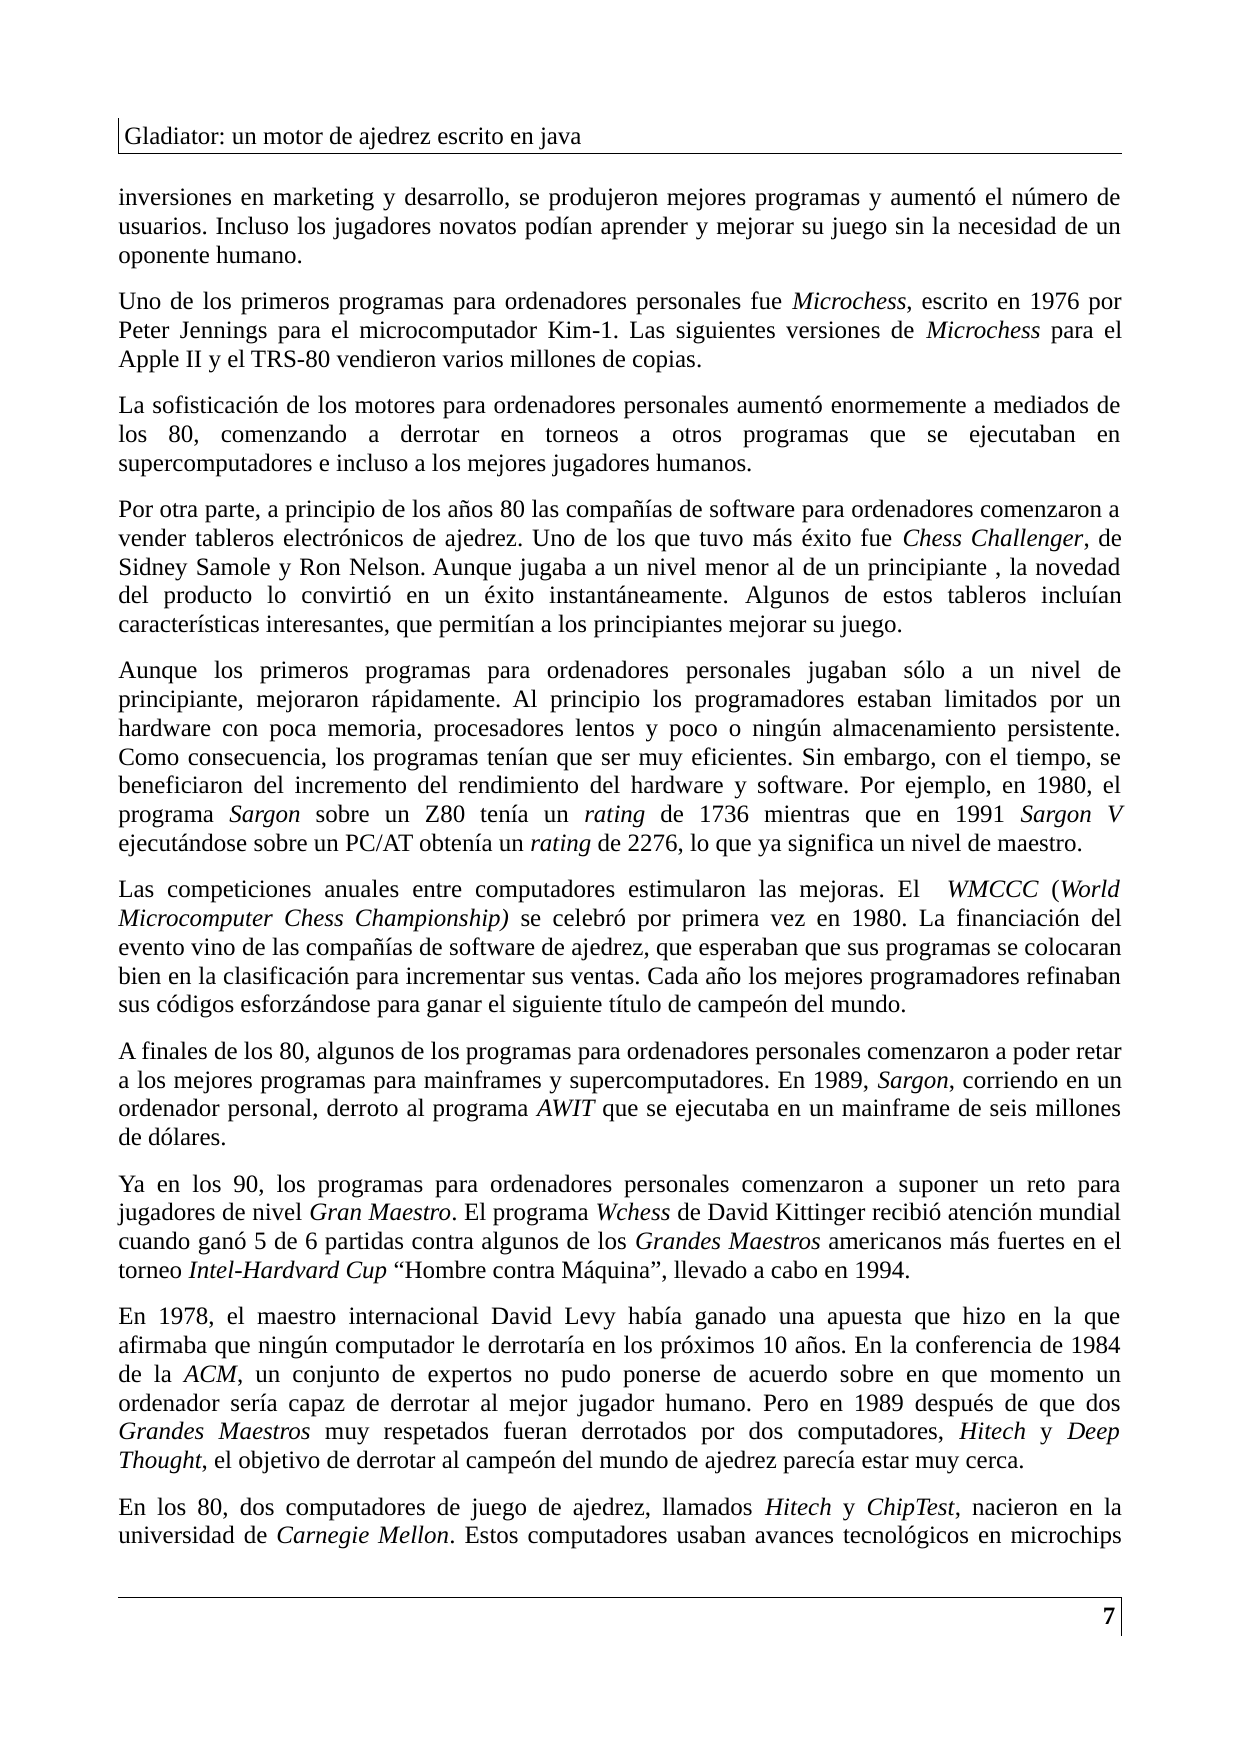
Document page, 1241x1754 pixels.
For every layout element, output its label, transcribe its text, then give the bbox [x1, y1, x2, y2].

text Uno de los primeros programas para ordenadores personales fue Microchess, escrito en 1976 por Peter Jennings para el microcomputador Kim-1. Las siguientes versiones de Microchess para el Apple II y el TRS-80 vendieron varios millones de copias. [118, 286, 1122, 372]
text Por otra parte, a principio de los años 80 las compañías de software para ordenadores comenzaron a vender tableros electrónicos de ajedrez. Uno de los que tuvo más éxito fue Chess Challenger, de Sidney Samole y Ron Nelson. Aunque jugaba a un nivel menor al de un principiante , la novedad del producto lo convirtió en un éxito instantáneamente. Algunos de estos tableros incluían características interesantes, que permitían a los principiantes mejorar su juego. [118, 494, 1122, 638]
text Las competiciones anuales entre computadores estimularon las mejoras. El WMCCC (World Microcomputer Chess Championship) se celebró por primera vez en 1980. La financiación del evento vino de las compañías de software de ajedrez, que esperaban que sus programas se colocaran bien en la clasificación para incrementar sus ventas. Cada año los mejores programadores refinaban sus códigos esforzándose para ganar el siguiente título de campeón del mundo. [118, 874, 1122, 1018]
text Ya en los 90, los programas para ordenadores personales comenzaron a suponer un reto para jugadores de nivel Gran Maestro. El programa Wchess de David Kittinger recibió atención mundial cuando ganó 5 de 6 partidas contra algunos de los Grandes Maestros americanos más fuertes en el torneo Intel-Hardvard Cup “Hombre contra Máquina”, llevado a cabo en 1994. [118, 1169, 1122, 1284]
text A finales de los 80, algunos de los programas para ordenadores personales comenzaron a poder retar a los mejores programas para mainframes y supercomputadores. En 1989, Sargon, corriendo en un ordenador personal, derroto al programa AWIT que se ejecutaba en un mainframe de seis millones de dólares. [118, 1036, 1122, 1151]
text En 1978, el maestro internacional David Levy había ganado una apuesta que hizo en la que afirmaba que ningún computador le derrotaría en los próximos 10 años. En la conferencia de 1984 de la ACM, un conjunto de expertos no pudo ponerse de acuerdo sobre en que momento un ordenador sería capaz de derrotar al mejor jugador humano. Pero en 1989 después de que dos Grandes Maestros muy respetados fueran derrotados por dos computadores, Hitech y Deep Thought, el objetivo de derrotar al campeón del mundo de ajedrez parecía estar muy cerca. [118, 1301, 1122, 1474]
text Aunque los primeros programas para ordenadores personales jugaban sólo a un nivel de principiante, mejoraron rápidamente. Al principio los programadores estaban limitados por un hardware con poca memoria, procesadores lentos y poco o ningún almacenamiento persistente. Como consecuencia, los programas tenían que ser muy eficientes. Sin embargo, con el tiempo, se beneficiaron del incremento del rendimiento del hardware y software. Por ejemplo, en 1980, el programa Sargon sobre un Z80 tenía un rating de 1736 mientras que en 1991 Sargon V ejecutándose sobre un PC/AT obtenía un rating de 2276, lo que ya significa un nivel de maestro. [118, 656, 1122, 857]
text En los 80, dos computadores de juego de ajedrez, llamados Hitech y ChipTest, nacieron en la universidad de Carnegie Mellon. Estos computadores usaban avances tecnológicos en microchips [118, 1492, 1122, 1549]
text La sofisticación de los motores para ordenadores personales aumentó enormemente a mediados de los 80, comenzando a derrotar en torneos a otros programas que se ejecutaban en supercomputadores e incluso a los mejores jugadores humanos. [118, 390, 1122, 476]
text inversiones en marketing y desarrollo, se produjeron mejores programas y aumentó el número de usuarios. Incluso los jugadores novatos podían aprender y mejorar su juego sin la necesidad de un oponente humano. [118, 182, 1122, 268]
